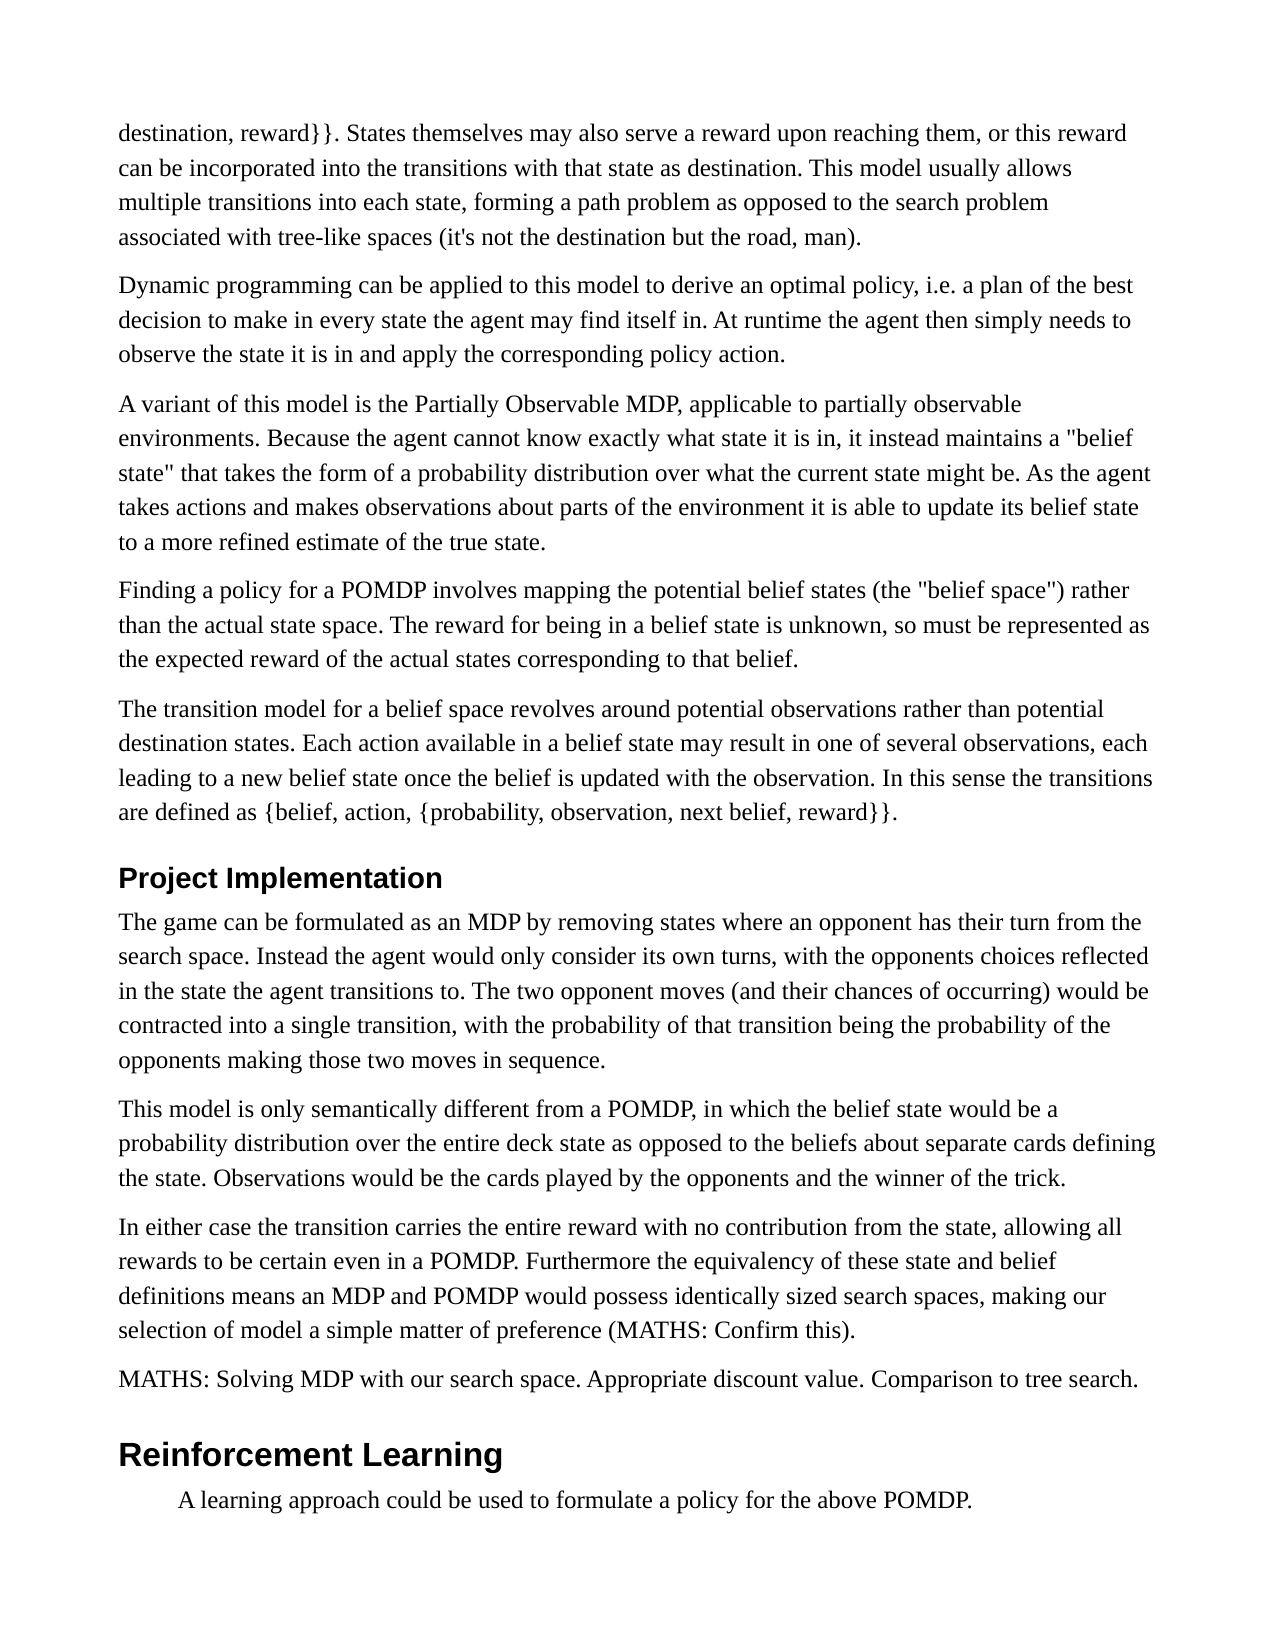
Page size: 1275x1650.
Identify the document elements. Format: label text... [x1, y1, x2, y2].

subtitle Project Implementation [118, 861, 1157, 894]
text In either case the transition carries the entire reward with no contribution from the state, allowing all rewards to be certain even in a POMDP. Furthermore the equivalency of these state and belief definitions means an MDP and POMDP would possess identically sized search spaces, making our selection of model a simple matter of preference (MATHS: Confirm this). [118, 1212, 1157, 1344]
text The game can be formulated as an MDP by removing states where an opponent has their turn from the search space. Instead the agent would only consider its own turns, with the opponents choices reflected in the state the agent transitions to. The two opponent moves (and their chances of occurring) would be contracted into a single transition, with the probability of that transition being the probability of the opponents making those two moves in sequence. [118, 907, 1157, 1074]
text The transition model for a belief space revolves around potential observations rather than potential destination states. Each action available in a belief state may result in one of several observations, each leading to a new belief state once the belief is updated with the observation. In this sense the transitions are defined as {belief, action, {probability, observation, next belief, reward}}. [118, 694, 1157, 826]
text destination, reward}}. States themselves may also serve a reward upon reaching them, or this reward can be incorporated into the transitions with that state as destination. This model usually allows multiple transitions into each state, forming a path problem as opposed to the search problem associated with tree-like spaces (it's not the destination but the road, man). [118, 118, 1157, 250]
list A learning approach could be used to formulate a policy for the above POMDP. [177, 1486, 1157, 1514]
text Dynamic programming can be applied to this model to derive an optimal policy, i.e. a plan of the best decision to make in every state the agent may find itself in. At runtime the agent then simply needs to observe the state it is in and apply the corresponding policy action. [118, 271, 1157, 368]
subtitle Reinforcement Learning [118, 1434, 1157, 1473]
text MATHS: Solving MDP with our search space. Appropriate discount value. Comparison to tree search. [118, 1364, 1157, 1393]
text This model is only semantically different from a POMDP, in which the belief state would be a probability distribution over the entire deck state as opposed to the beliefs about separate cards defining the state. Observations would be the cards played by the opponents and the winner of the trick. [118, 1094, 1157, 1192]
text Finding a policy for a POMDP involves mapping the potential belief states (the "belief space") rather than the actual state space. The reward for being in a belief state is unknown, so must be represented as the expected reward of the actual states corresponding to that belief. [118, 576, 1157, 673]
text A variant of this model is the Partially Observable MDP, applicable to partially observable environments. Because the agent cannot know exactly what state it is in, it instead maintains a "belief state" that takes the form of a probability distribution over what the current state might be. As the agent takes actions and makes observations about parts of the environment it is able to update its belief state to a more refined estimate of the true state. [118, 389, 1157, 555]
